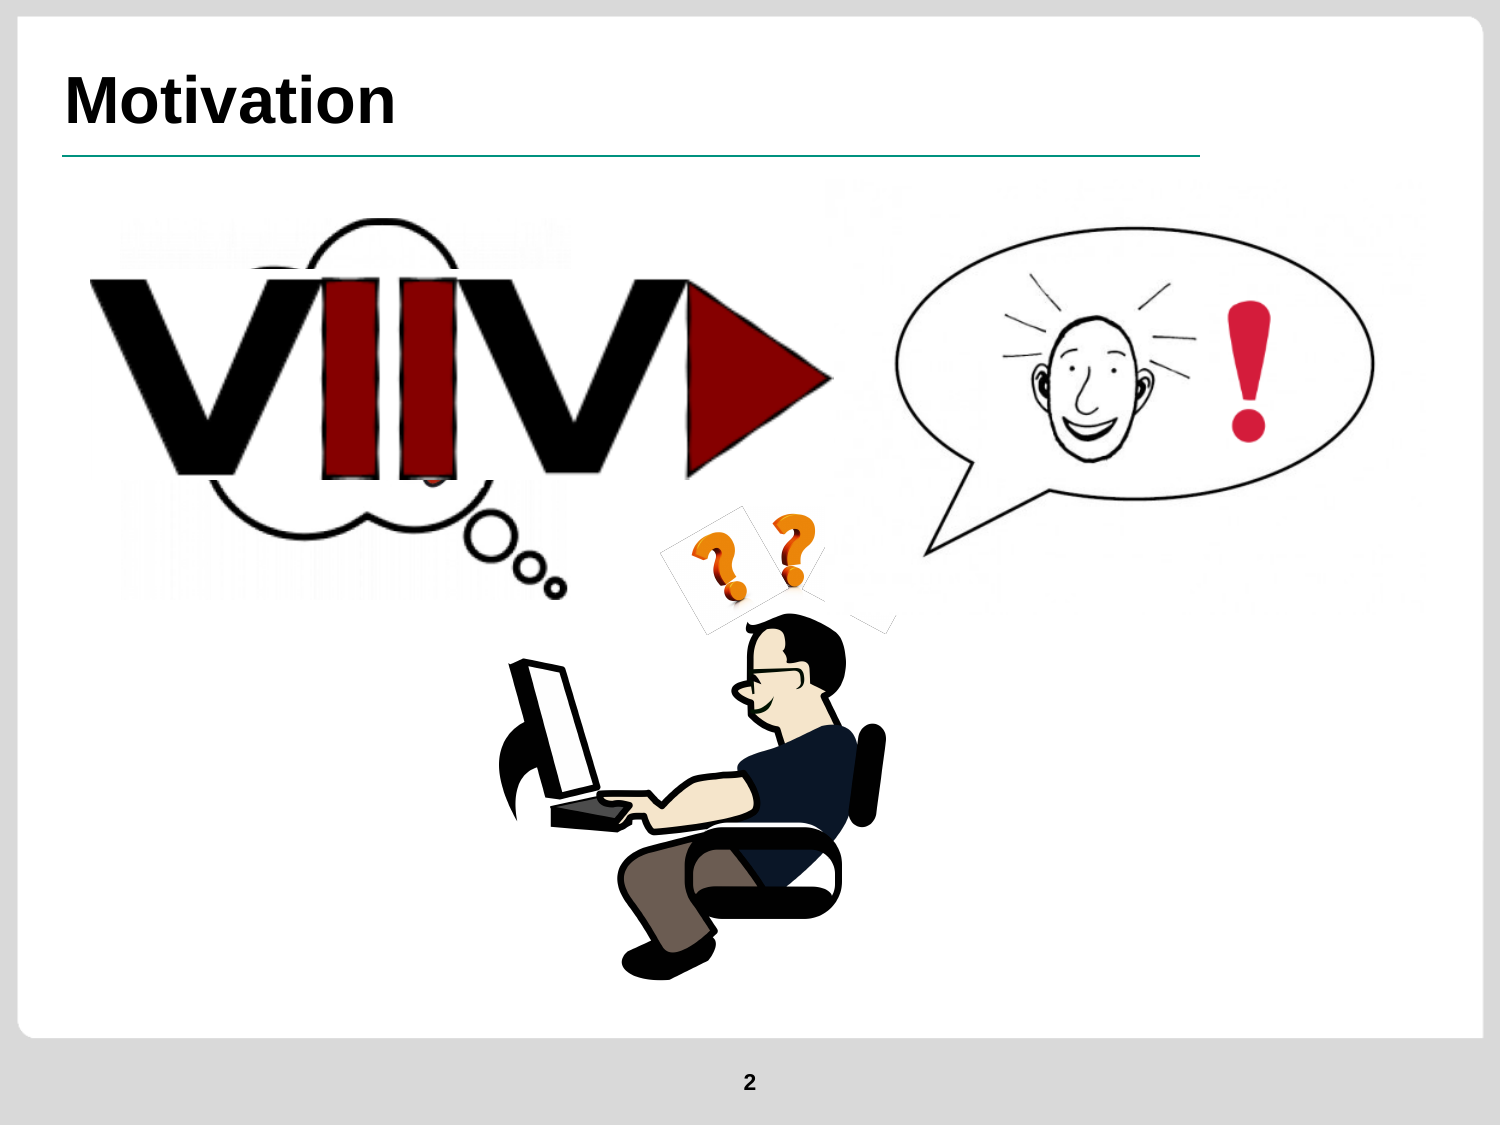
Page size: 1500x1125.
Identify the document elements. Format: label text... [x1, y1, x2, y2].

picture [0, 0, 1500, 1125]
title Motivation [64, 54, 1114, 147]
